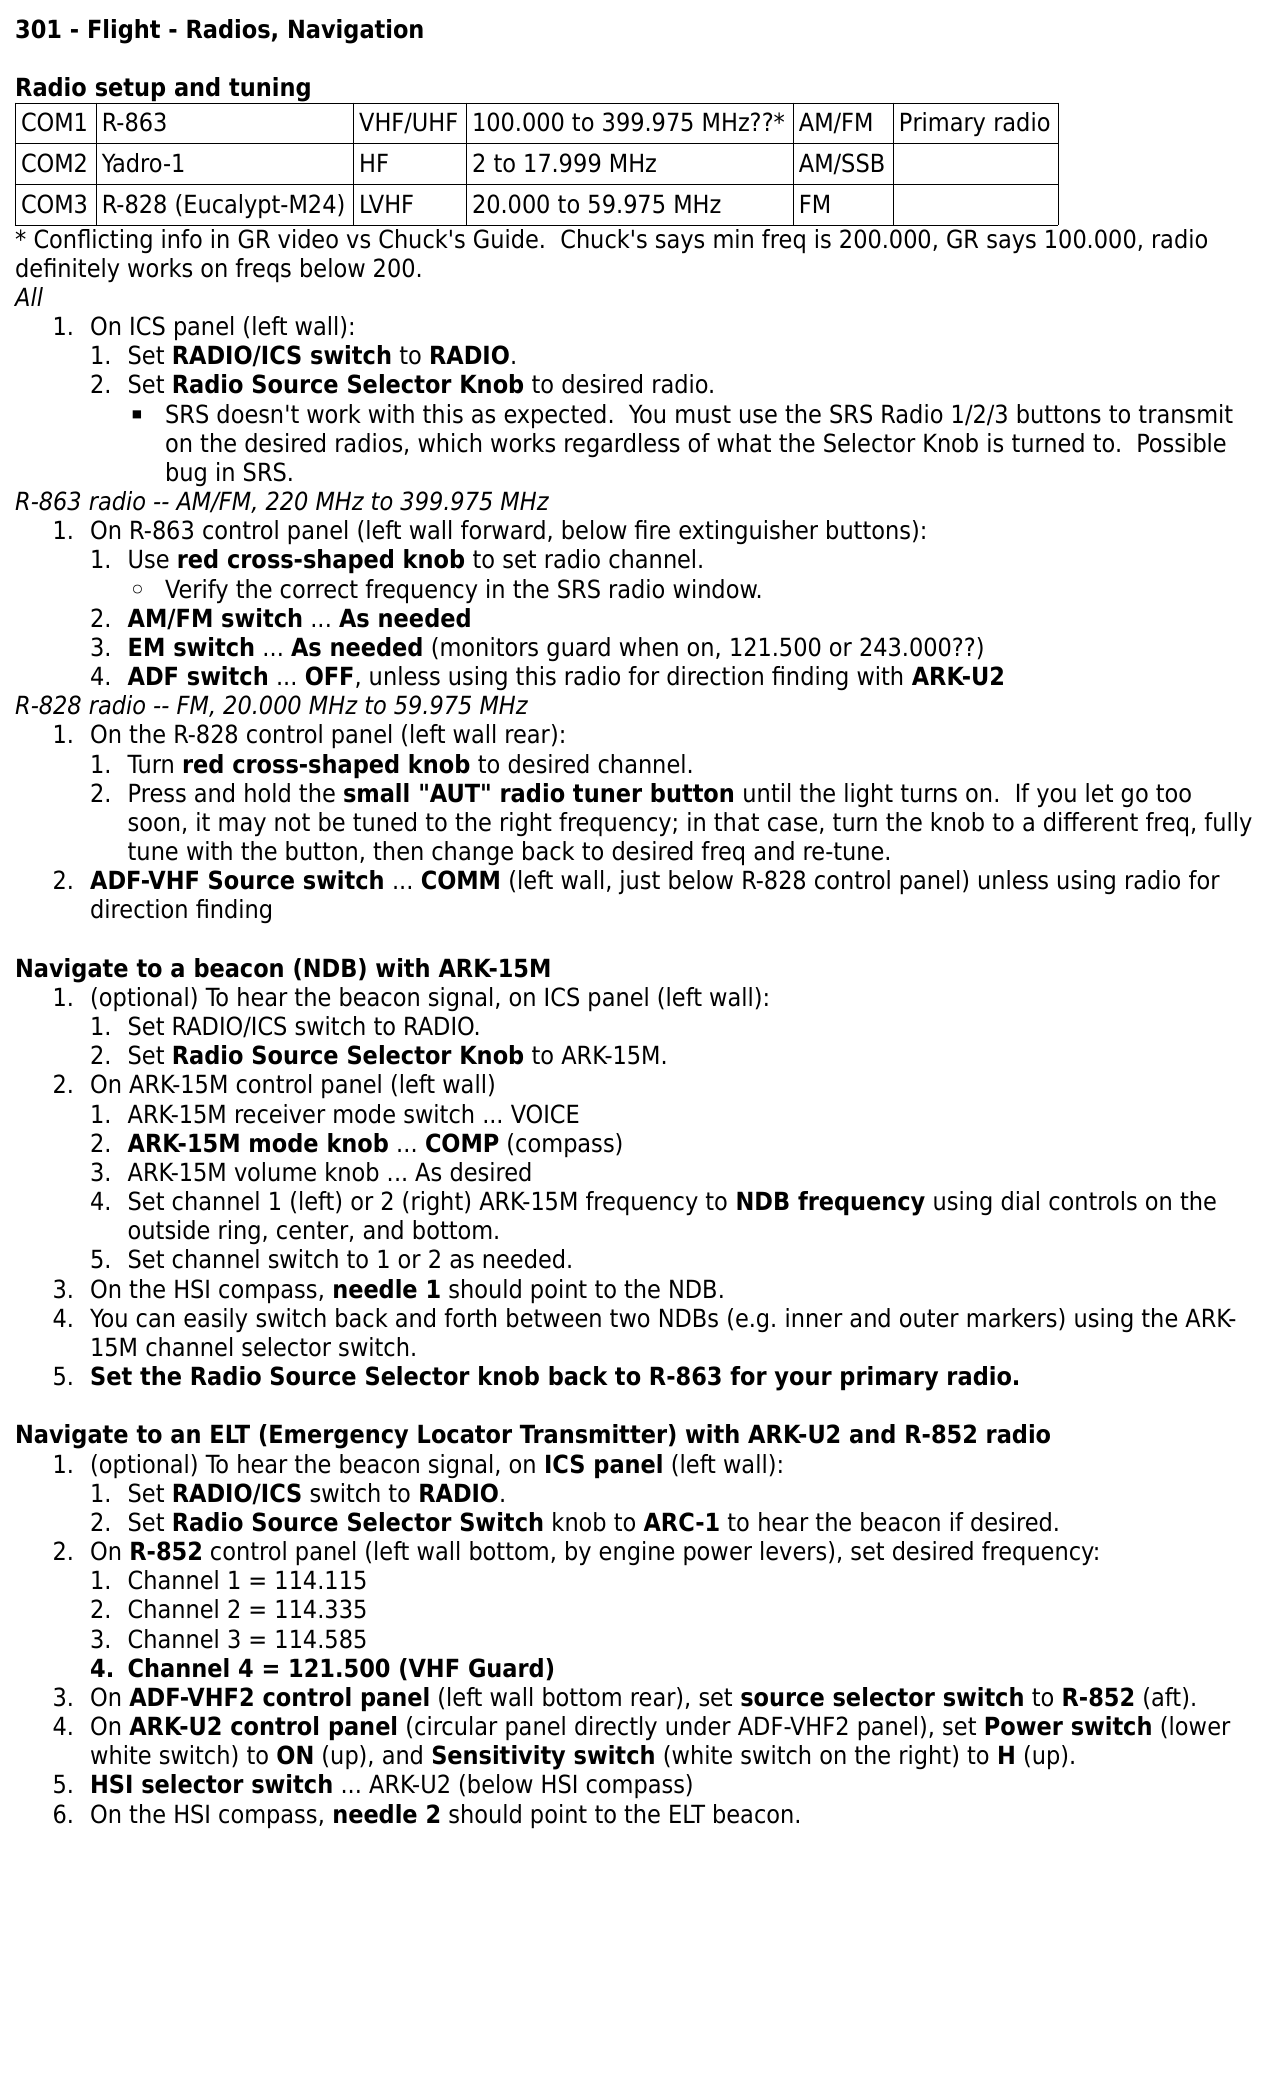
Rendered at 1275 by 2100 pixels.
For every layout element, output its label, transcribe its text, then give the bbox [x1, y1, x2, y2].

table_cell 20.000 to 59.975 MHz [467, 185, 793, 225]
text Navigate to a beacon (NDB) with ARK-15M [15, 954, 1260, 983]
list (optional) To hear the beacon signal, on ICS panel (left wall): [52, 1450, 1260, 1479]
list Set channel 1 (left) or 2 (right) ARK-15M frequency to NDB frequency using dial controls on the outside ring, center, and bottom. [90, 1187, 1260, 1246]
text All [15, 283, 1260, 312]
list Channel 1 = 114.115 [90, 1566, 1260, 1596]
list Use red cross-shaped knob to set radio channel. [90, 546, 1260, 575]
table_header Primary radio [894, 104, 1058, 143]
text Radio setup and tuning [15, 73, 1260, 102]
table_cell R-828 (Eucalypt-M24) [97, 185, 353, 225]
list Turn red cross-shaped knob to desired channel. [90, 750, 1260, 779]
list Set channel switch to 1 or 2 as needed. [90, 1246, 1260, 1275]
list Channel 2 = 114.335 [90, 1596, 1260, 1625]
text 301 - Flight - Radios, Navigation [15, 15, 1260, 44]
list Channel 4 = 121.500 (VHF Guard) [90, 1654, 1260, 1683]
list ADF-VHF Source switch ... COMM (left wall, just below R-828 control panel) unless using radio for direction finding [52, 866, 1260, 925]
list On ARK-U2 control panel (circular panel directly under ADF-VHF2 panel), set Power switch (lower white switch) to ON (up), and Sensitivity switch (white switch on the right) to H (up). [52, 1712, 1260, 1771]
table_header VHF/UHF [354, 104, 466, 143]
table_cell COM2 [16, 144, 96, 184]
list SRS doesn't work with this as expected. You must use the SRS Radio 1/2/3 buttons to transmit on the desired radios, which works regardless of what the Selector Knob is turned to. Possible bug in SRS. [127, 400, 1260, 487]
list Set Radio Source Selector Knob to ARK-15M. [90, 1041, 1260, 1071]
table_header COM1 [16, 104, 96, 143]
list Verify the correct frequency in the SRS radio window. [127, 575, 1260, 604]
text R-863 radio -- AM/FM, 220 MHz to 399.975 MHz [15, 487, 1260, 516]
list ARK-15M mode knob ... COMP (compass) [90, 1129, 1260, 1158]
table_header 100.000 to 399.975 MHz??* [467, 104, 793, 143]
text Navigate to an ELT (Emergency Locator Transmitter) with ARK-U2 and R-852 radio [15, 1421, 1260, 1450]
list Set RADIO/ICS switch to RADIO. [90, 1012, 1260, 1041]
list On ADF-VHF2 control panel (left wall bottom rear), set source selector switch to R-852 (aft). [52, 1683, 1260, 1712]
table_cell LVHF [354, 185, 466, 225]
list Channel 3 = 114.585 [90, 1625, 1260, 1654]
list On ARK-15M control panel (left wall) [52, 1071, 1260, 1100]
list Set Radio Source Selector Knob to desired radio. [90, 371, 1260, 400]
table_cell [894, 144, 1058, 184]
table_cell Yadro-1 [97, 144, 353, 184]
table_cell FM [794, 185, 893, 225]
table_cell COM3 [16, 185, 96, 225]
list HSI selector switch ... ARK-U2 (below HSI compass) [52, 1771, 1260, 1800]
list On R-863 control panel (left wall forward, below fire extinguisher buttons): [52, 516, 1260, 546]
list ARK-15M receiver mode switch ... VOICE [90, 1100, 1260, 1129]
text * Conflicting info in GR video vs Chuck's Guide. Chuck's says min freq is 200.000, GR says 100.000, radio definitely works on freqs below 200. [15, 225, 1260, 283]
list On the HSI compass, needle 2 should point to the ELT beacon. [52, 1800, 1260, 1829]
list On ICS panel (left wall): [52, 312, 1260, 341]
list On the R-828 control panel (left wall rear): [52, 721, 1260, 750]
list On R-852 control panel (left wall bottom, by engine power levers), set desired frequency: [52, 1537, 1260, 1566]
list (optional) To hear the beacon signal, on ICS panel (left wall): [52, 983, 1260, 1012]
list Set RADIO/ICS switch to RADIO. [90, 1479, 1260, 1508]
list ARK-15M volume knob ... As desired [90, 1158, 1260, 1187]
list Set the Radio Source Selector knob back to R-863 for your primary radio. [52, 1362, 1260, 1391]
list AM/FM switch ... As needed [90, 604, 1260, 633]
table_cell AM/SSB [794, 144, 893, 184]
list EM switch ... As needed (monitors guard when on, 121.500 or 243.000??) [90, 633, 1260, 662]
table_header AM/FM [794, 104, 893, 143]
table_cell [894, 185, 1058, 225]
list On the HSI compass, needle 1 should point to the NDB. [52, 1275, 1260, 1304]
text R-828 radio -- FM, 20.000 MHz to 59.975 MHz [15, 691, 1260, 721]
table_header R-863 [97, 104, 353, 143]
list You can easily switch back and forth between two NDBs (e.g. inner and outer markers) using the ARK-15M channel selector switch. [52, 1304, 1260, 1362]
list ADF switch ... OFF, unless using this radio for direction finding with ARK-U2 [90, 662, 1260, 691]
table_cell HF [354, 144, 466, 184]
list Set RADIO/ICS switch to RADIO. [90, 341, 1260, 371]
list Set Radio Source Selector Switch knob to ARC-1 to hear the beacon if desired. [90, 1508, 1260, 1537]
table_cell 2 to 17.999 MHz [467, 144, 793, 184]
list Press and hold the small "AUT" radio tuner button until the light turns on. If you let go too soon, it may not be tuned to the right frequency; in that case, turn the knob to a different freq, fully tune with the button, then change back to desired freq and re-tune. [90, 779, 1260, 866]
